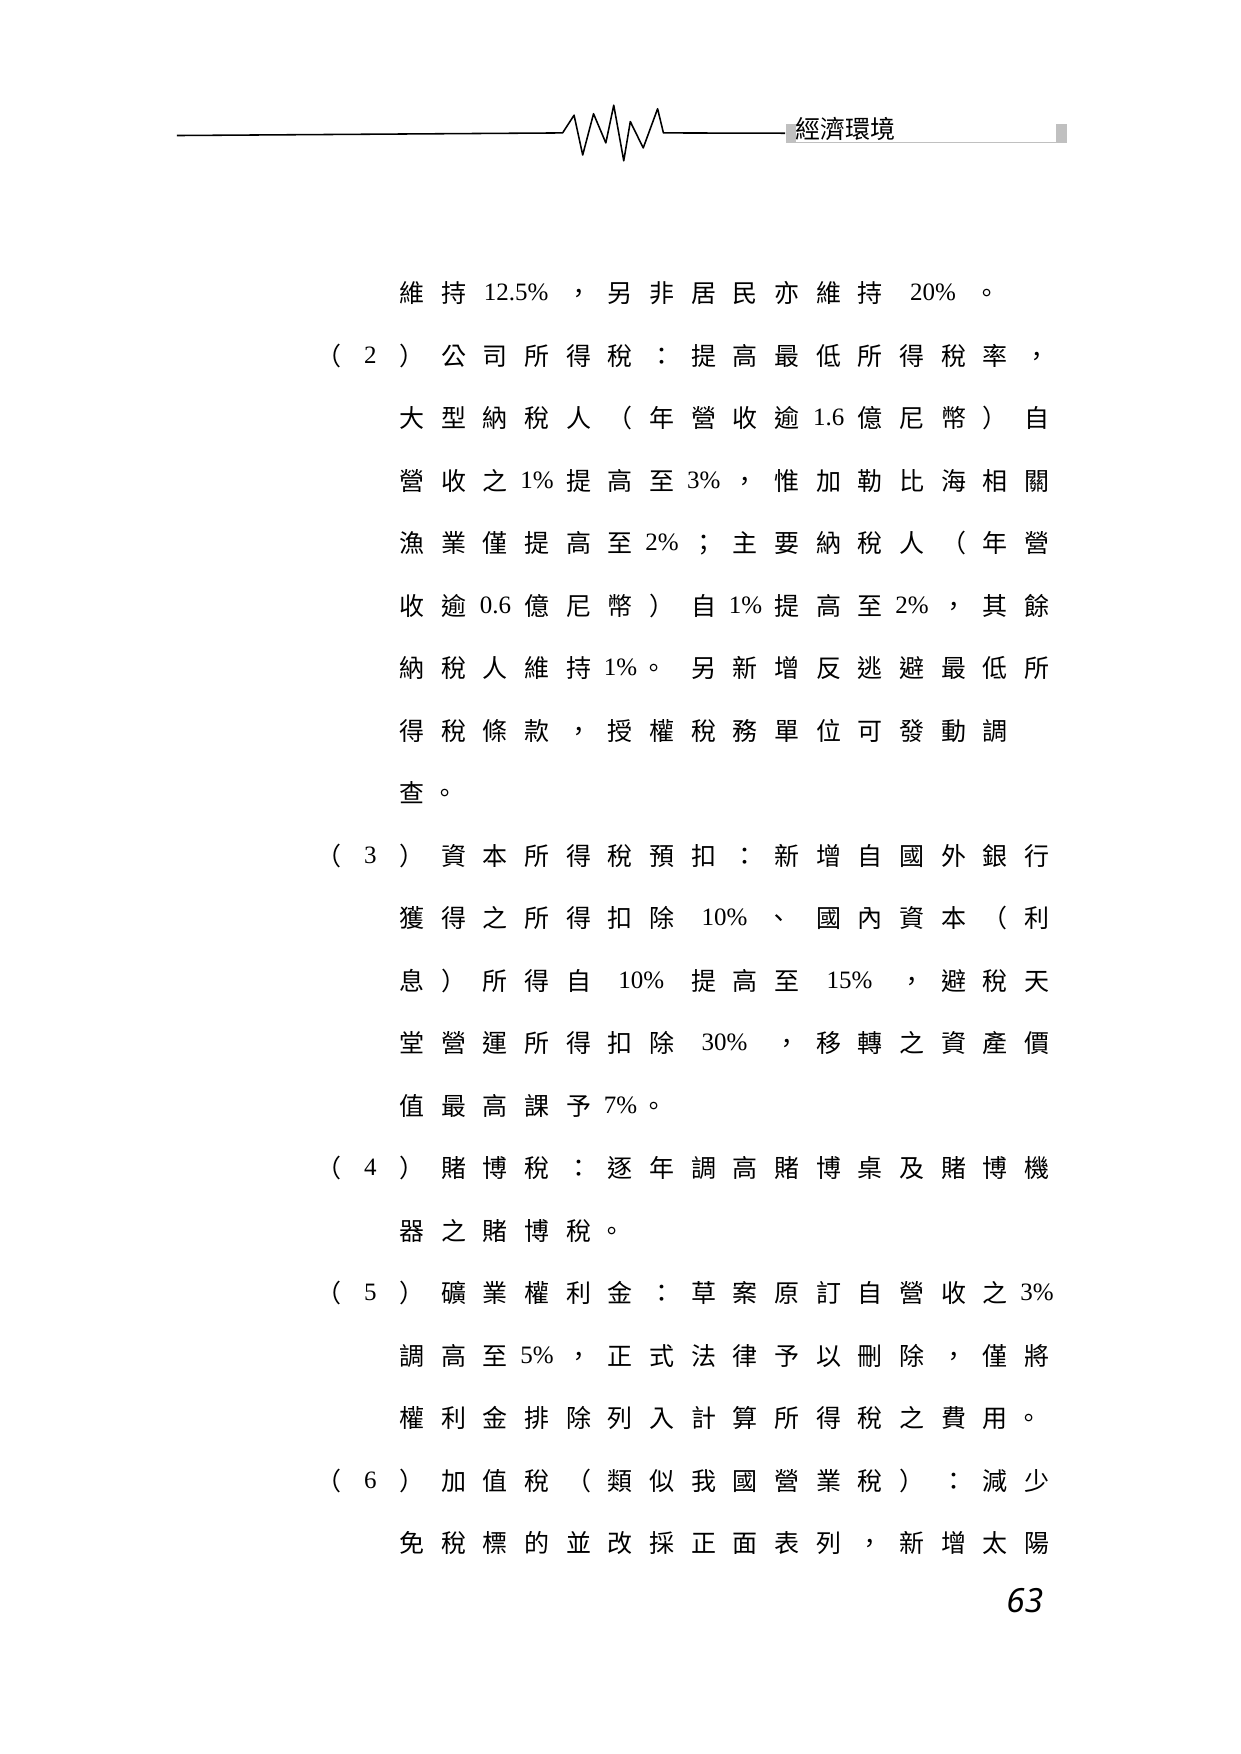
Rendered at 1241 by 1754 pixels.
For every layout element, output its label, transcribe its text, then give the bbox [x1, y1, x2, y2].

text （6）加值稅（類似我國營業稅）：減少免稅標的並改採正面表列，新增太陽 [306, 1438, 1058, 1563]
text （2）公司所得稅：提高最低所得稅率，大型納稅人（年營收逾1.6億尼幣）自營收之1%提高至3%，惟加勒比海相關漁業僅提高至2%；主要納稅人（年營收逾0.6億尼幣）自1%提高至2%，其餘納稅人維持1%。另新增反逃避最低所得稅條款，授權稅務單位可發動調查。 [306, 313, 1058, 813]
text （3）資本所得稅預扣：新增自國外銀行獲得之所得扣除10%、國內資本（利息）所得自10%提高至15%，避稅天堂營運所得扣除30%，移轉之資產價值最高課予7%。 [306, 813, 1058, 1125]
text （4）賭博稅：逐年調高賭博桌及賭博機器之賭博稅。 [306, 1125, 1058, 1250]
text 維持12.5%，另非居民亦維持20%。 [306, 250, 1058, 313]
text （5）礦業權利金：草案原訂自營收之3%調高至5%，正式法律予以刪除，僅將權利金排除列入計算所得稅之費用。 [306, 1250, 1058, 1438]
